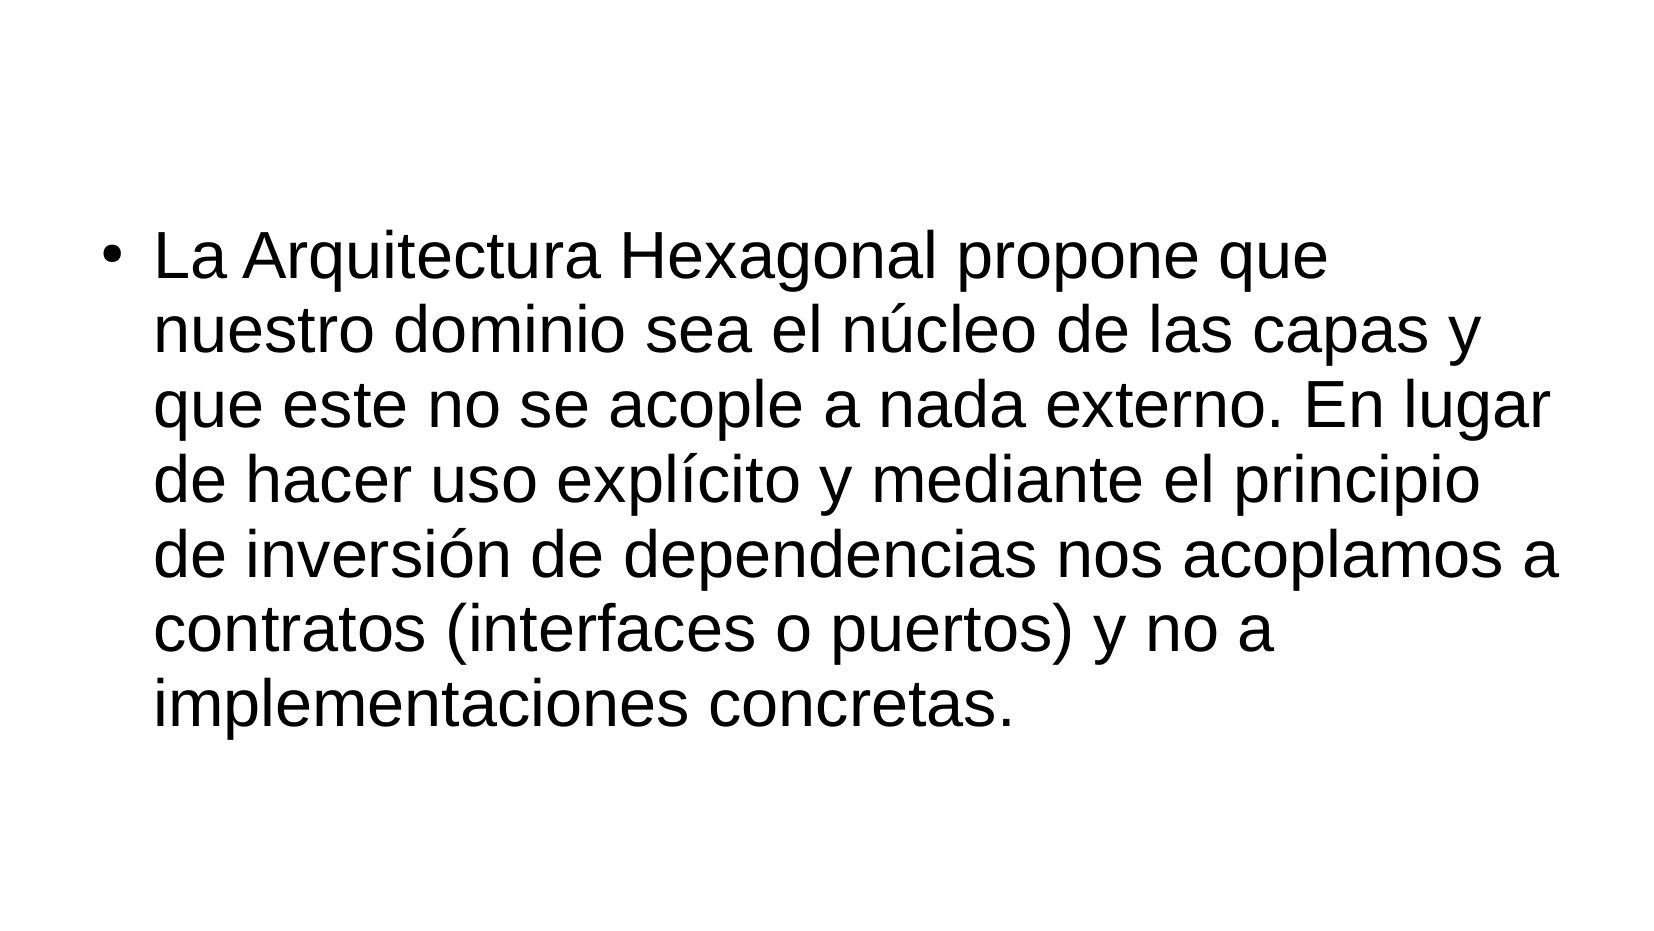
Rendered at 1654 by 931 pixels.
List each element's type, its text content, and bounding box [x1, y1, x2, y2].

list La Arquitectura Hexagonal propone que nuestro dominio sea el núcleo de las capas y que este no se acople a nada externo. En lugar de hacer uso explícito y mediante el principio de inversión de dependencias nos acoplamos a contratos (interfaces o puertos) y no a implementaciones concretas. [82, 217, 1571, 758]
